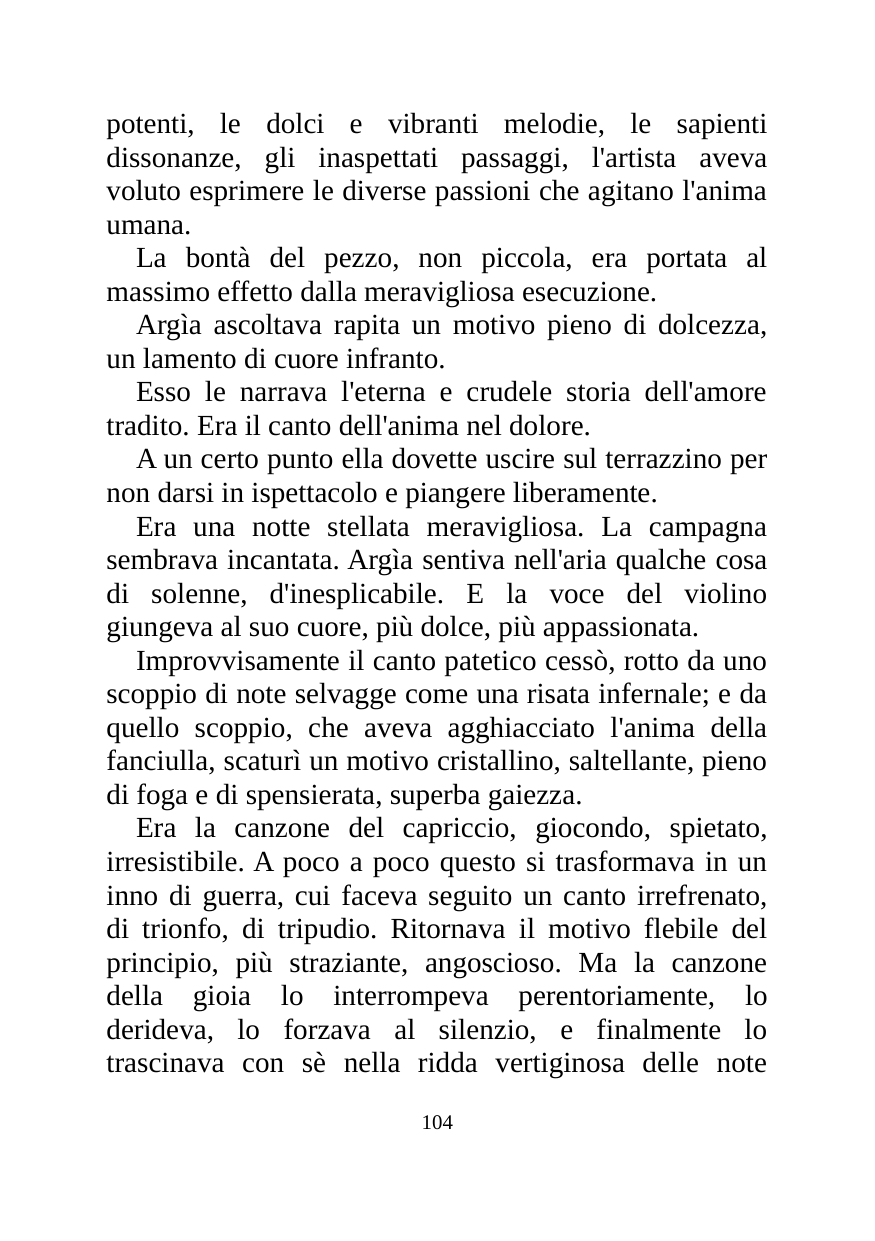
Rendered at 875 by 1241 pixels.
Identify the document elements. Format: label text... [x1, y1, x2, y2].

text A un certo punto ella dovette uscire sul terrazzino per non darsi in ispettacolo e piangere liberamente. [106, 442, 768, 509]
text La bontà del pezzo, non piccola, era portata al massimo effetto dalla meravigliosa esecuzione. [106, 240, 768, 307]
text Era la canzone del capriccio, giocondo, spietato, irresistibile. A poco a poco questo si trasformava in un inno di guerra, cui faceva seguito un canto irrefrenato, di trionfo, di tripudio. Ritornava il motivo flebile del principio, più straziante, angoscioso. Ma la canzone della gioia lo interrompeva perentoriamente, lo derideva, lo forzava al silenzio, e finalmente lo trascinava con sè nella ridda vertiginosa delle note [106, 811, 768, 1079]
text Argìa ascoltava rapita un motivo pieno di dolcezza, un lamento di cuore infranto. [106, 307, 768, 374]
text Improvvisamente il canto patetico cessò, rotto da uno scoppio di note selvagge come una risata infernale; e da quello scoppio, che aveva agghiacciato l'anima della fanciulla, scaturì un motivo cristallino, saltellante, pieno di foga e di spensierata, superba gaiezza. [106, 643, 768, 811]
text Esso le narrava l'eterna e crudele storia dell'amore tradito. Era il canto dell'anima nel dolore. [106, 374, 768, 442]
text Era una notte stellata meravigliosa. La campagna sembrava incantata. Argìa sentiva nell'aria qualche cosa di solenne, d'inesplicabile. E la voce del violino giungeva al suo cuore, più dolce, più appassionata. [106, 509, 768, 643]
text potenti, le dolci e vibranti melodie, le sapienti dissonanze, gli inaspettati passaggi, l'artista aveva voluto esprimere le diverse passioni che agitano l'anima umana. [106, 106, 768, 240]
